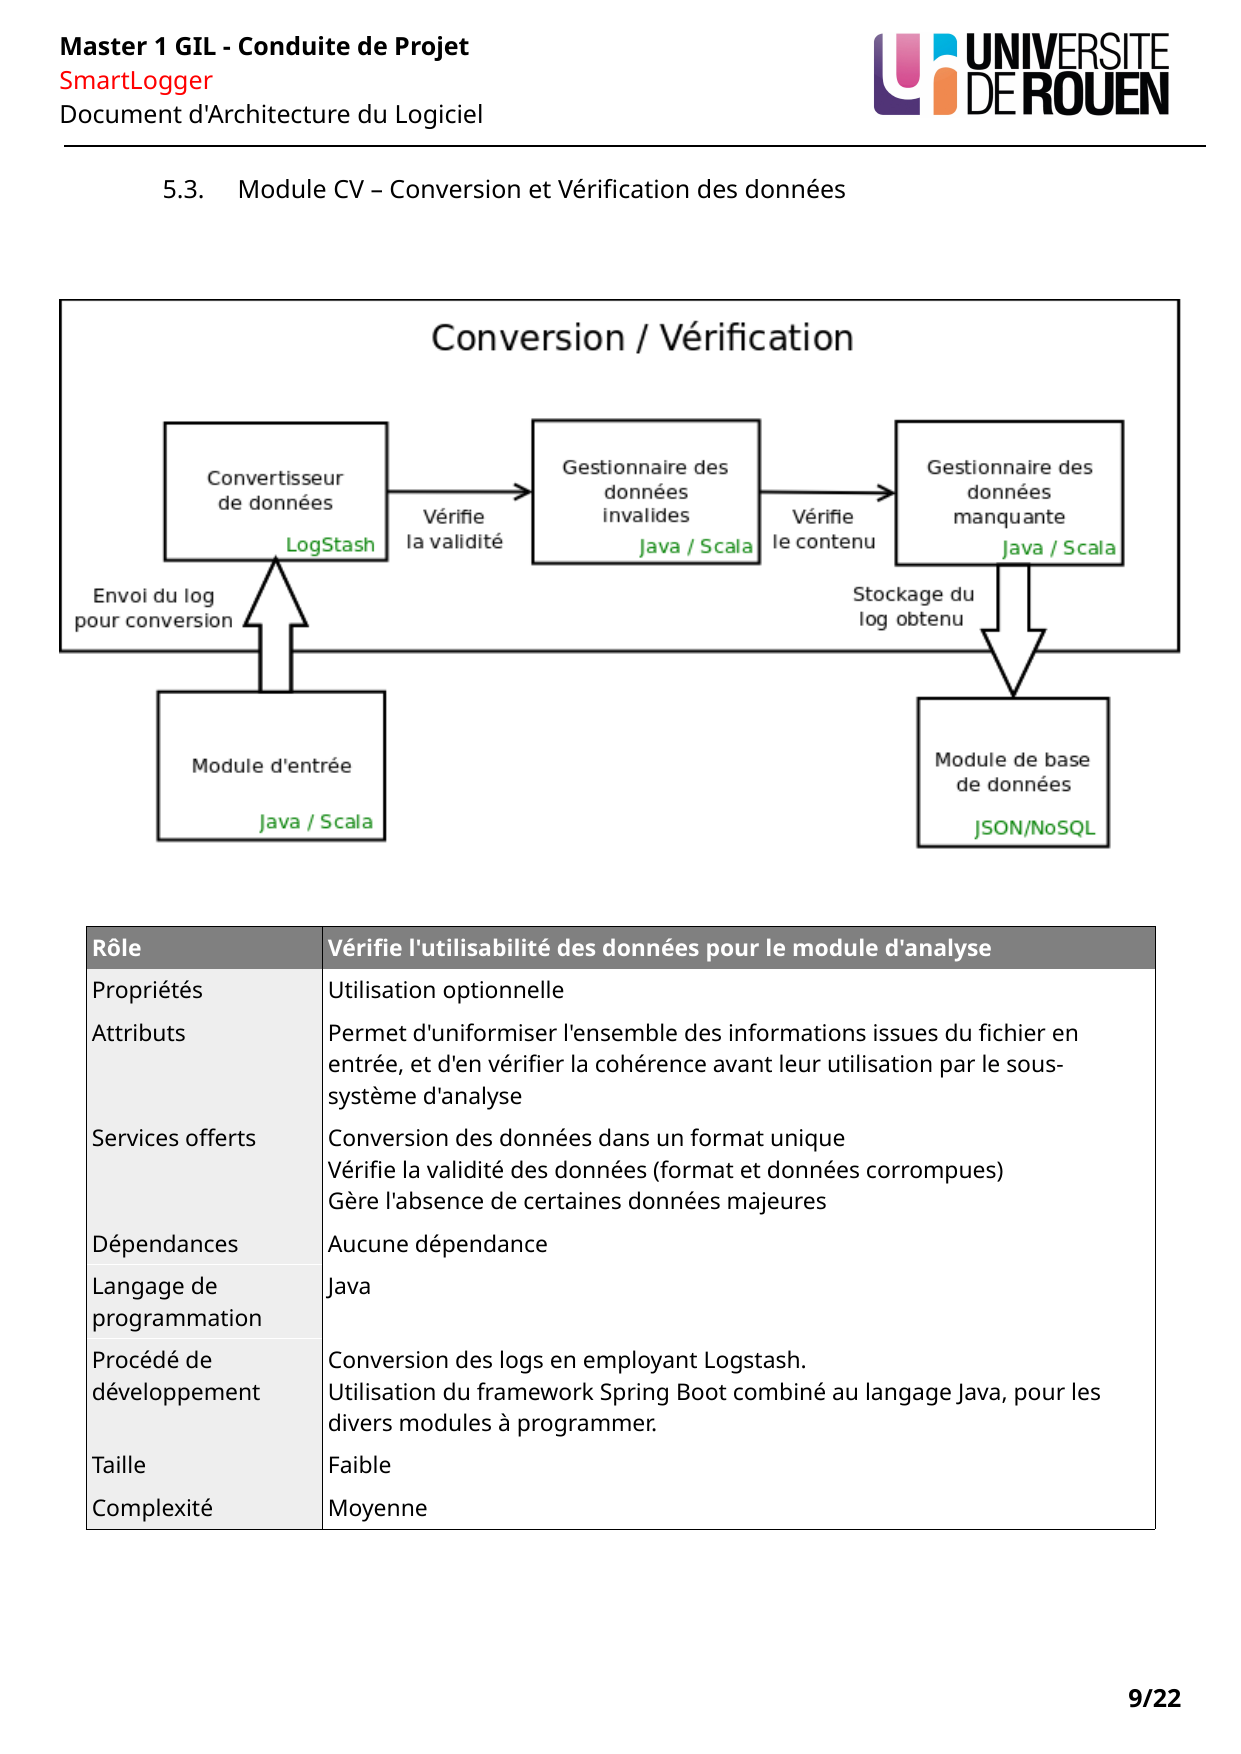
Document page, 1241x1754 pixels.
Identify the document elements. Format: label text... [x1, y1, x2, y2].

table_header Vérifie l'utilisabilité des données pour le module d'analyse [323, 927, 1155, 969]
table_cell Moyenne [323, 1486, 1155, 1529]
table_cell Permet d'uniformiser l'ensemble des informations issues du fichier en entrée, et d'en vérifier la cohérence avant leur utilisation par le sous-système d'analyse [323, 1011, 1155, 1117]
table_cell Utilisation optionnelle [323, 969, 1155, 1011]
table_cell Conversion des données dans un format unique Vérifie la validité des données (format et données corrompues) Gère l'absence de certaines données majeures [323, 1117, 1155, 1222]
table_cell Propriétés [87, 969, 322, 1011]
table_cell Attributs [87, 1011, 322, 1117]
table_cell Faible [323, 1444, 1155, 1486]
table_cell Services offerts [87, 1117, 322, 1222]
picture [872, 32, 1170, 118]
table_cell Java [323, 1265, 1155, 1338]
table_cell Aucune dépendance [323, 1222, 1155, 1264]
table_cell Complexité [87, 1486, 322, 1529]
subtitle Module CV – Conversion et Vérification des données [162, 172, 1181, 206]
table_cell Conversion des logs en employant Logstash. Utilisation du framework Spring Boot combiné au langage Java, pour les divers modules à programmer. [323, 1339, 1155, 1444]
table_cell Langage de programmation [87, 1265, 322, 1338]
table_cell Procédé de développement [87, 1339, 322, 1444]
picture [59, 299, 1182, 858]
table_header Rôle [87, 927, 322, 969]
table_cell Dépendances [87, 1222, 322, 1264]
table_cell Taille [87, 1444, 322, 1486]
